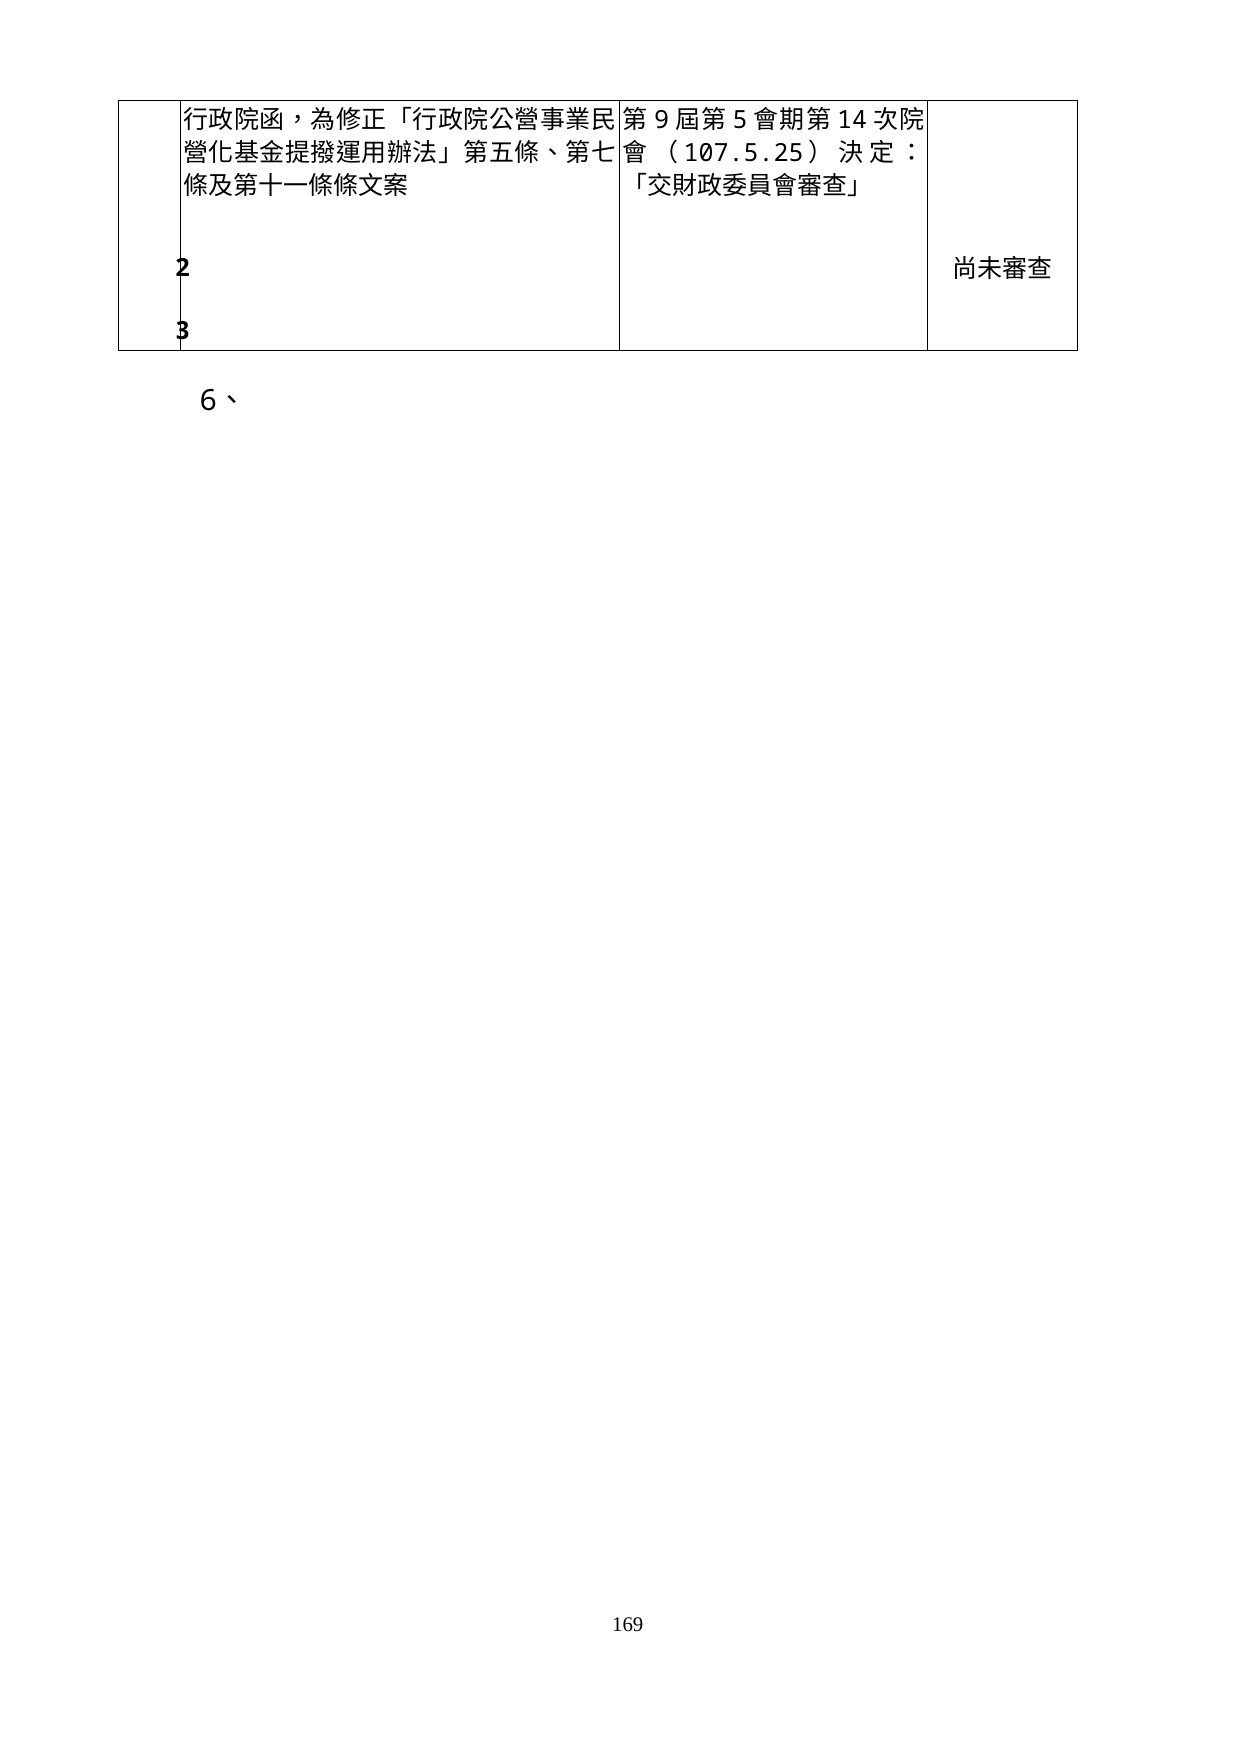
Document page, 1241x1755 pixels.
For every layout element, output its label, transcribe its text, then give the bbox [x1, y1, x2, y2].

table_cell 行政院函，為修正「行政院公營事業民營化基金提撥運用辦法」第五條、第七條及第十一條條文案 [181, 101, 619, 350]
table_cell 尚未審查 [928, 101, 1077, 350]
table_cell [119, 101, 180, 350]
table_cell 第9屆第5會期第14次院會（107.5.25）決定：「交財政委員會審查」 [620, 101, 927, 350]
